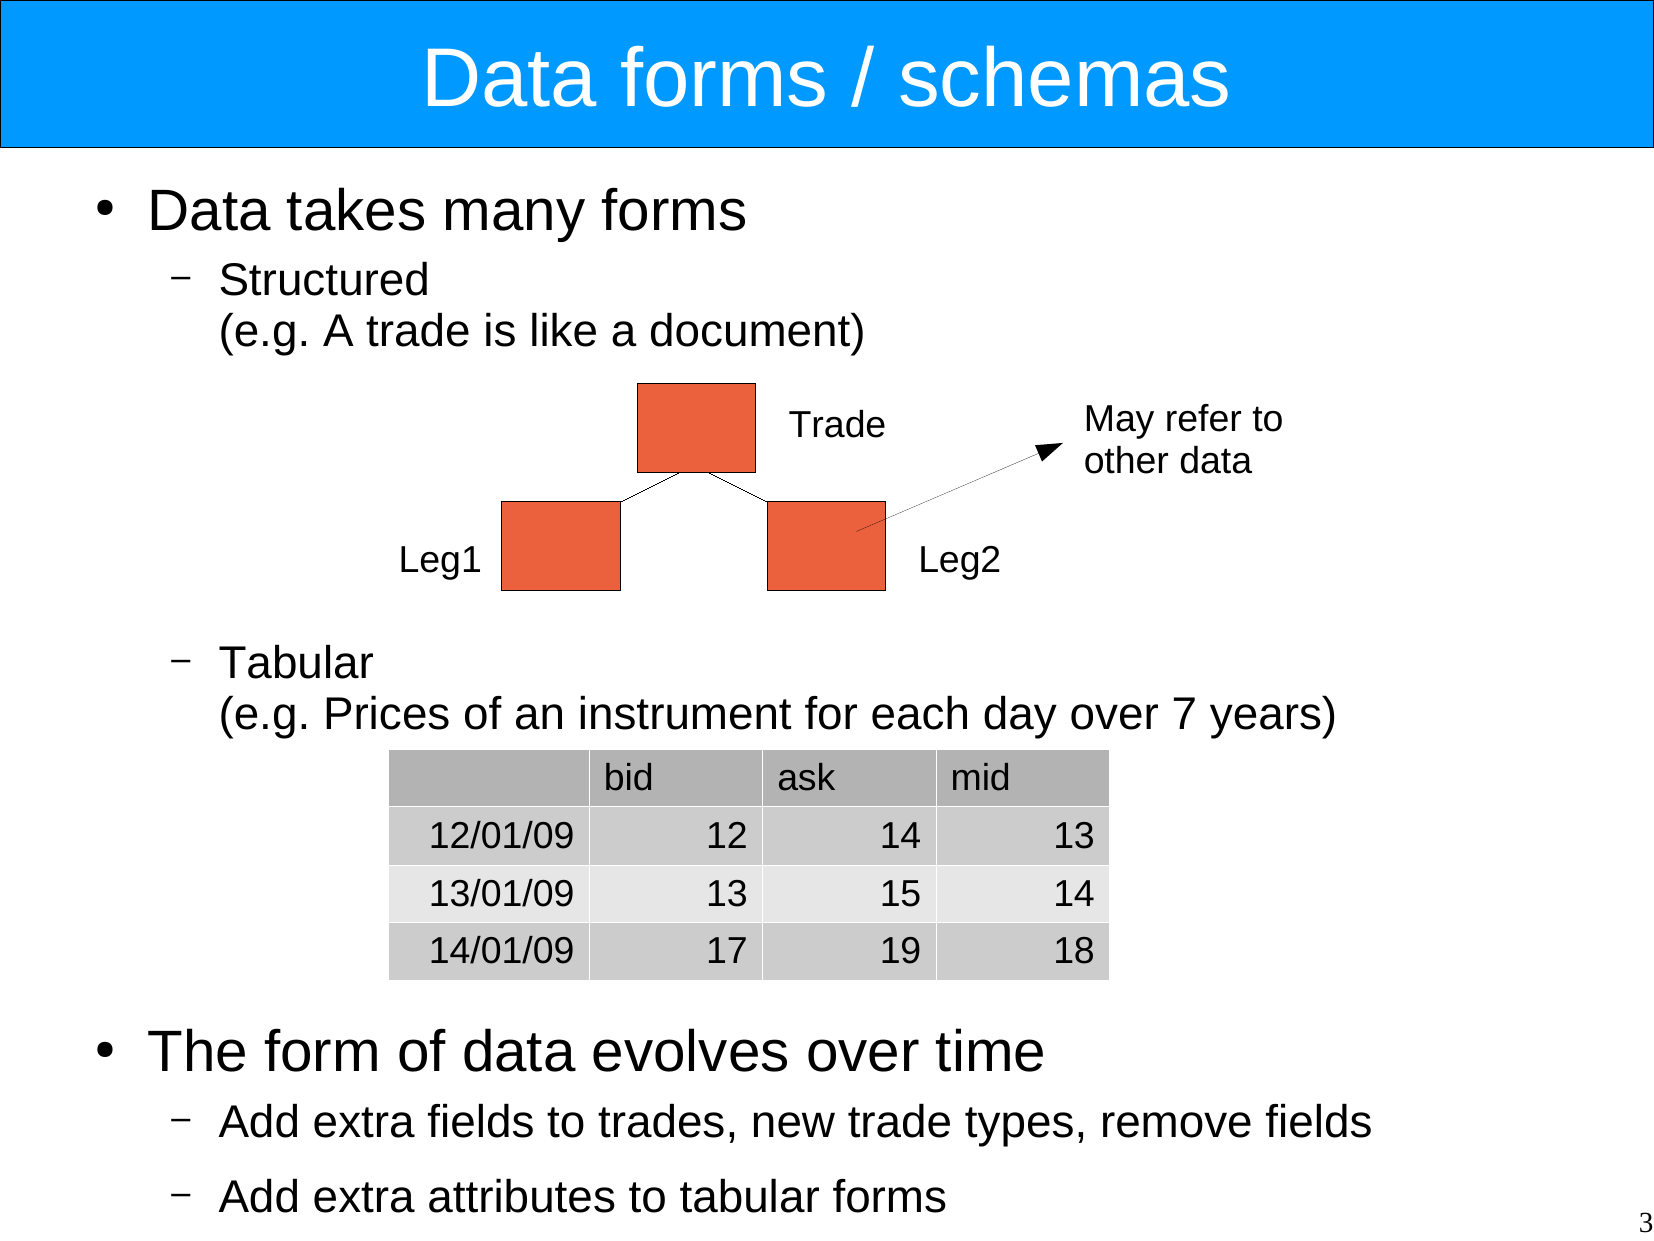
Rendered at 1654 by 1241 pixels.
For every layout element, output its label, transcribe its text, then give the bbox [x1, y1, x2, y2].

table_header bid [590, 750, 762, 806]
text_box [501, 501, 621, 591]
table_cell 14 [763, 807, 936, 865]
table_header mid [937, 750, 1109, 806]
list Data takes many forms Structured (e.g. A trade is like a document) Tabular (e.g. Prices of an instrument for each day over 7 years) The form of data evolves over time Add extra fields to trades, new trade types, remove fields Add extra attributes to tabular forms [76, 177, 1565, 1219]
table_cell 12 [590, 807, 762, 865]
table_cell 17 [590, 923, 762, 980]
text_box Leg2 [903, 531, 1017, 589]
table_cell 14 [937, 866, 1109, 922]
title Data forms / schemas [82, 21, 1571, 135]
table_header [389, 750, 589, 806]
text_box [767, 501, 886, 591]
table_cell 19 [763, 923, 936, 980]
text_box Trade [773, 395, 902, 453]
table_cell 14/01/09 [389, 923, 589, 980]
table_header ask [763, 750, 936, 806]
table_cell 15 [763, 866, 936, 922]
table_cell 13 [937, 807, 1109, 865]
text_box Leg1 [383, 531, 497, 589]
table_cell 18 [937, 923, 1109, 980]
table_cell 13 [590, 866, 762, 922]
table_cell 12/01/09 [389, 807, 589, 865]
text_box [637, 383, 756, 473]
text_box May refer to other data [1068, 389, 1329, 489]
table_cell 13/01/09 [389, 866, 589, 922]
